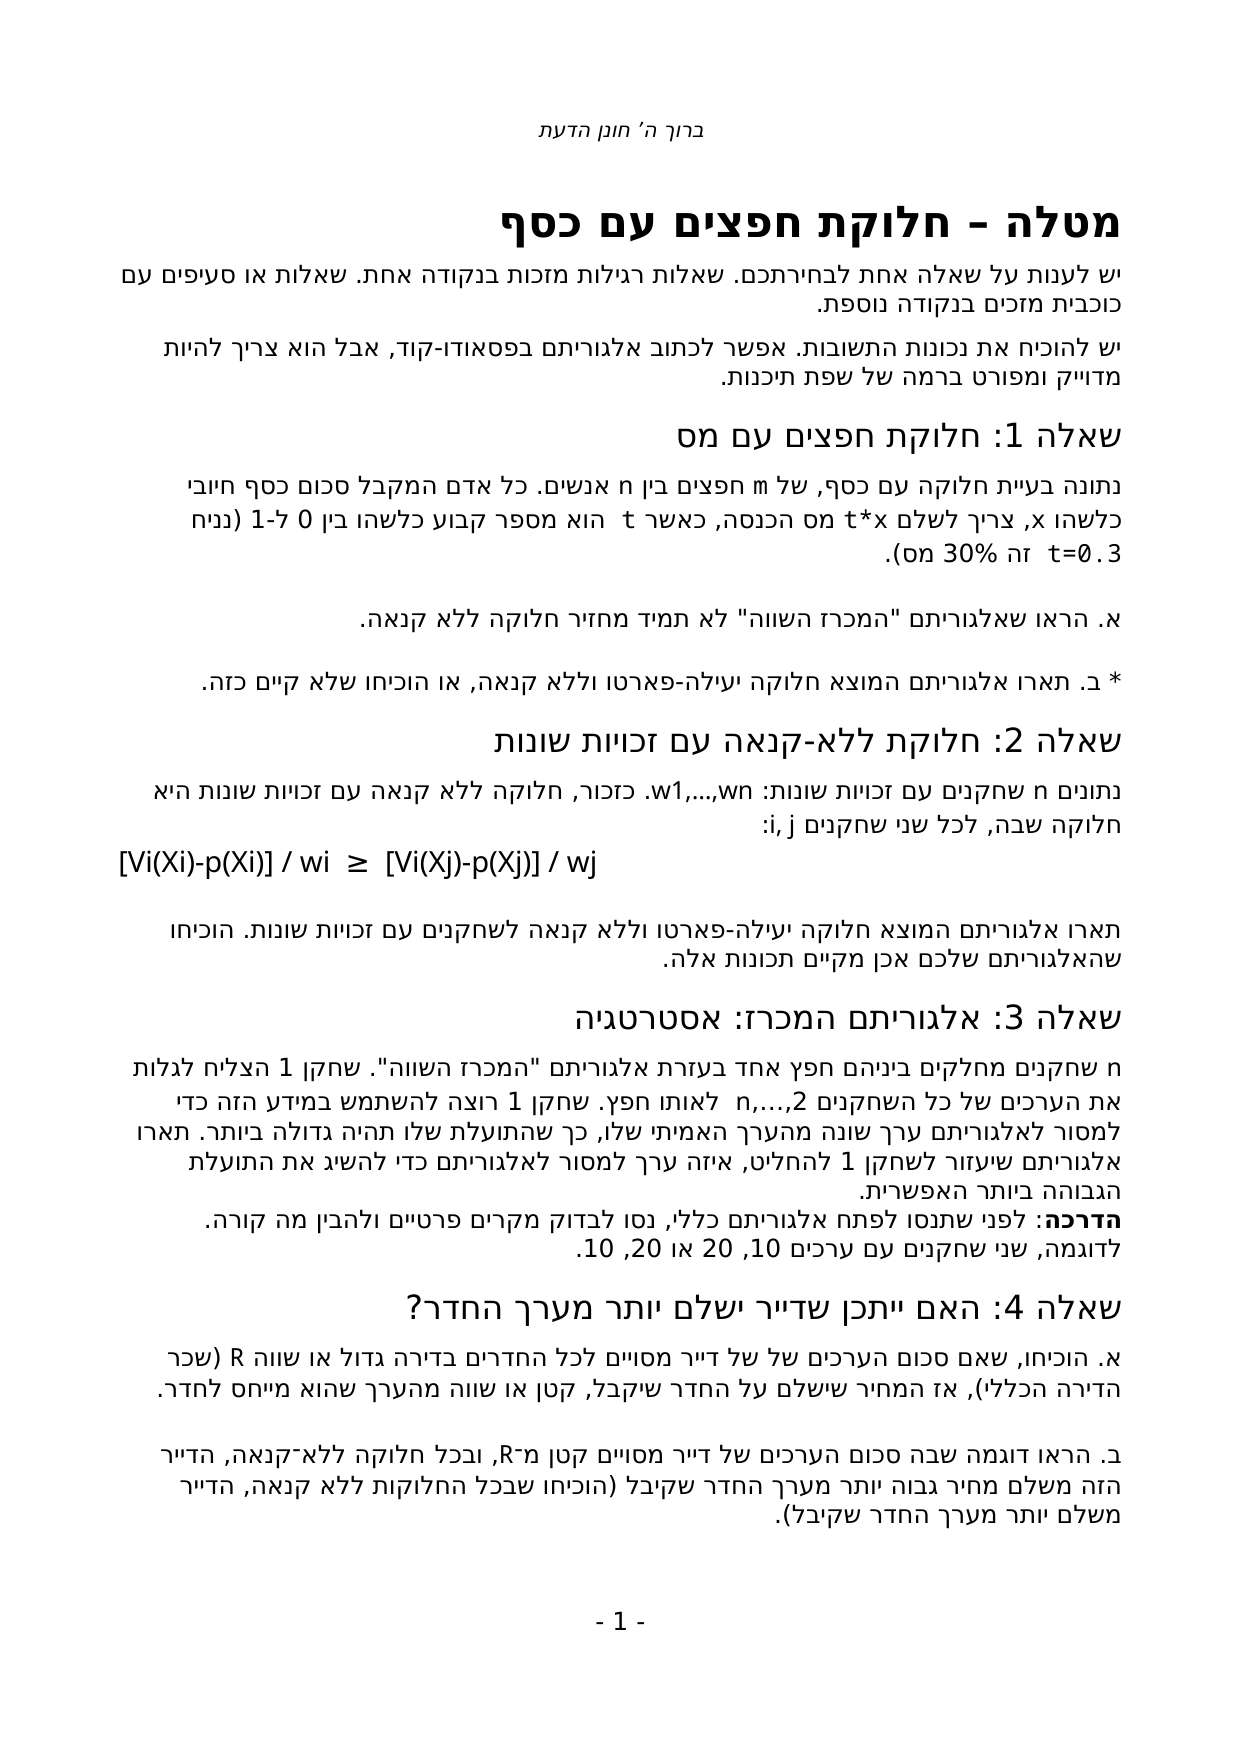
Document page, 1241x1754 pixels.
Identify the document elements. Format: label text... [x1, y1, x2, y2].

text נתונה בעיית חלוקה עם כסף, של m חפצים בין n אנשים. כל אדם המקבל סכום כסף חיובי כלשהו x, צריך לשלם t*x מס הכנסה, כאשר t הוא מספר קבוע כלשהו בין 0 ל-1 (נניח t=0.3 זה 30% מס). [118, 468, 1122, 570]
subtitle שאלה 4: האם ייתכן שדייר ישלם יותר מערך החדר? [118, 1288, 1122, 1327]
text * ב. תארו אלגוריתם המוצא חלוקה יעילה-פארטו וללא קנאה, או הוכיחו שלא קיים כזה. [118, 667, 1122, 697]
text ‫יש לענות על שאלה אחת לבחירתכם. שאלות רגילות מזכות בנקודה אחת. שאלות או סעיפים עם כוכבית‬ מזכים בנקודה נוספת.‬ [118, 260, 1122, 319]
subtitle שאלה 1: חלוקת חפצים עם מס [118, 417, 1122, 455]
text [Vi(Xi)-p(Xi)] / wi ≥ [Vi(Xj)-p(Xj)] / wj [118, 841, 1122, 881]
subtitle מטלה – חלוקת חפצים עם כסף [118, 197, 1122, 248]
text הדרכה: לפני שתנסו לפתח אלגוריתם כללי, נסו לבדוק מקרים פרטיים ולהבין מה קורה. לדוגמה, שני שחקנים עם ערכים 10, 20 או 20, 10. [118, 1205, 1122, 1263]
text n שחקנים מחלקים ביניהם חפץ אחד בעזרת אלגוריתם "המכרז השווה". שחקן 1 הצליח לגלות את הערכים של כל השחקנים 2,…,n לאותו חפץ. שחקן 1 רוצה להשתמש במידע הזה כדי למסור לאלגוריתם ערך שונה מהערך האמיתי שלו, כך שהתועלת שלו תהיה גדולה ביותר. תארו אלגוריתם שיעזור לשחקן 1 להחליט, איזה ערך למסור לאלגוריתם כדי להשיג את התועלת הגבוהה ביותר האפשרית. [118, 1049, 1122, 1205]
text תארו אלגוריתם המוצא חלוקה יעילה-פארטו וללא קנאה לשחקנים עם זכויות שונות. הוכיחו שהאלגוריתם שלכם אכן מקיים תכונות אלה. [118, 915, 1122, 973]
text א. הוכיחו, שאם סכום הערכים של של דייר מסויים לכל החדרים בדירה גדול או שווה R (שכר הדירה הכללי), אז המחיר שישלם על החדר שיקבל, קטן או שווה מהערך שהוא מייחס לחדר. [118, 1340, 1122, 1403]
subtitle שאלה 2: חלוקת ללא-קנאה עם זכויות שונות [118, 722, 1122, 760]
text ב. הראו דוגמה שבה סכום הערכים של דייר מסויים קטן מ־R, ובכל חלוקה ללא־קנאה, הדייר הזה משלם מחיר גבוה יותר מערך החדר שקיבל (הוכיחו שבכל החלוקות ללא קנאה, הדייר משלם יותר מערך החדר שקיבל). [118, 1437, 1122, 1529]
text א. הראו שאלגוריתם "המכרז השווה" לא תמיד מחזיר חלוקה ללא קנאה. [118, 604, 1122, 633]
text ‫יש להוכיח את נכונות התשובות. אפשר לכתוב אלגוריתם בפסאודו-קוד, אבל הוא צריך להיות מדוייק ‫ומפורט ברמה של שפת תיכנות.‬ [118, 333, 1122, 392]
text נתונים n שחקנים עם זכויות שונות: w1,…,wn. כזכור, חלוקה ללא קנאה עם זכויות שונות היא חלוקה שבה, לכל שני שחקנים i, j: [118, 773, 1122, 841]
subtitle שאלה 3: אלגוריתם המכרז: אסטרטגיה [118, 998, 1122, 1037]
